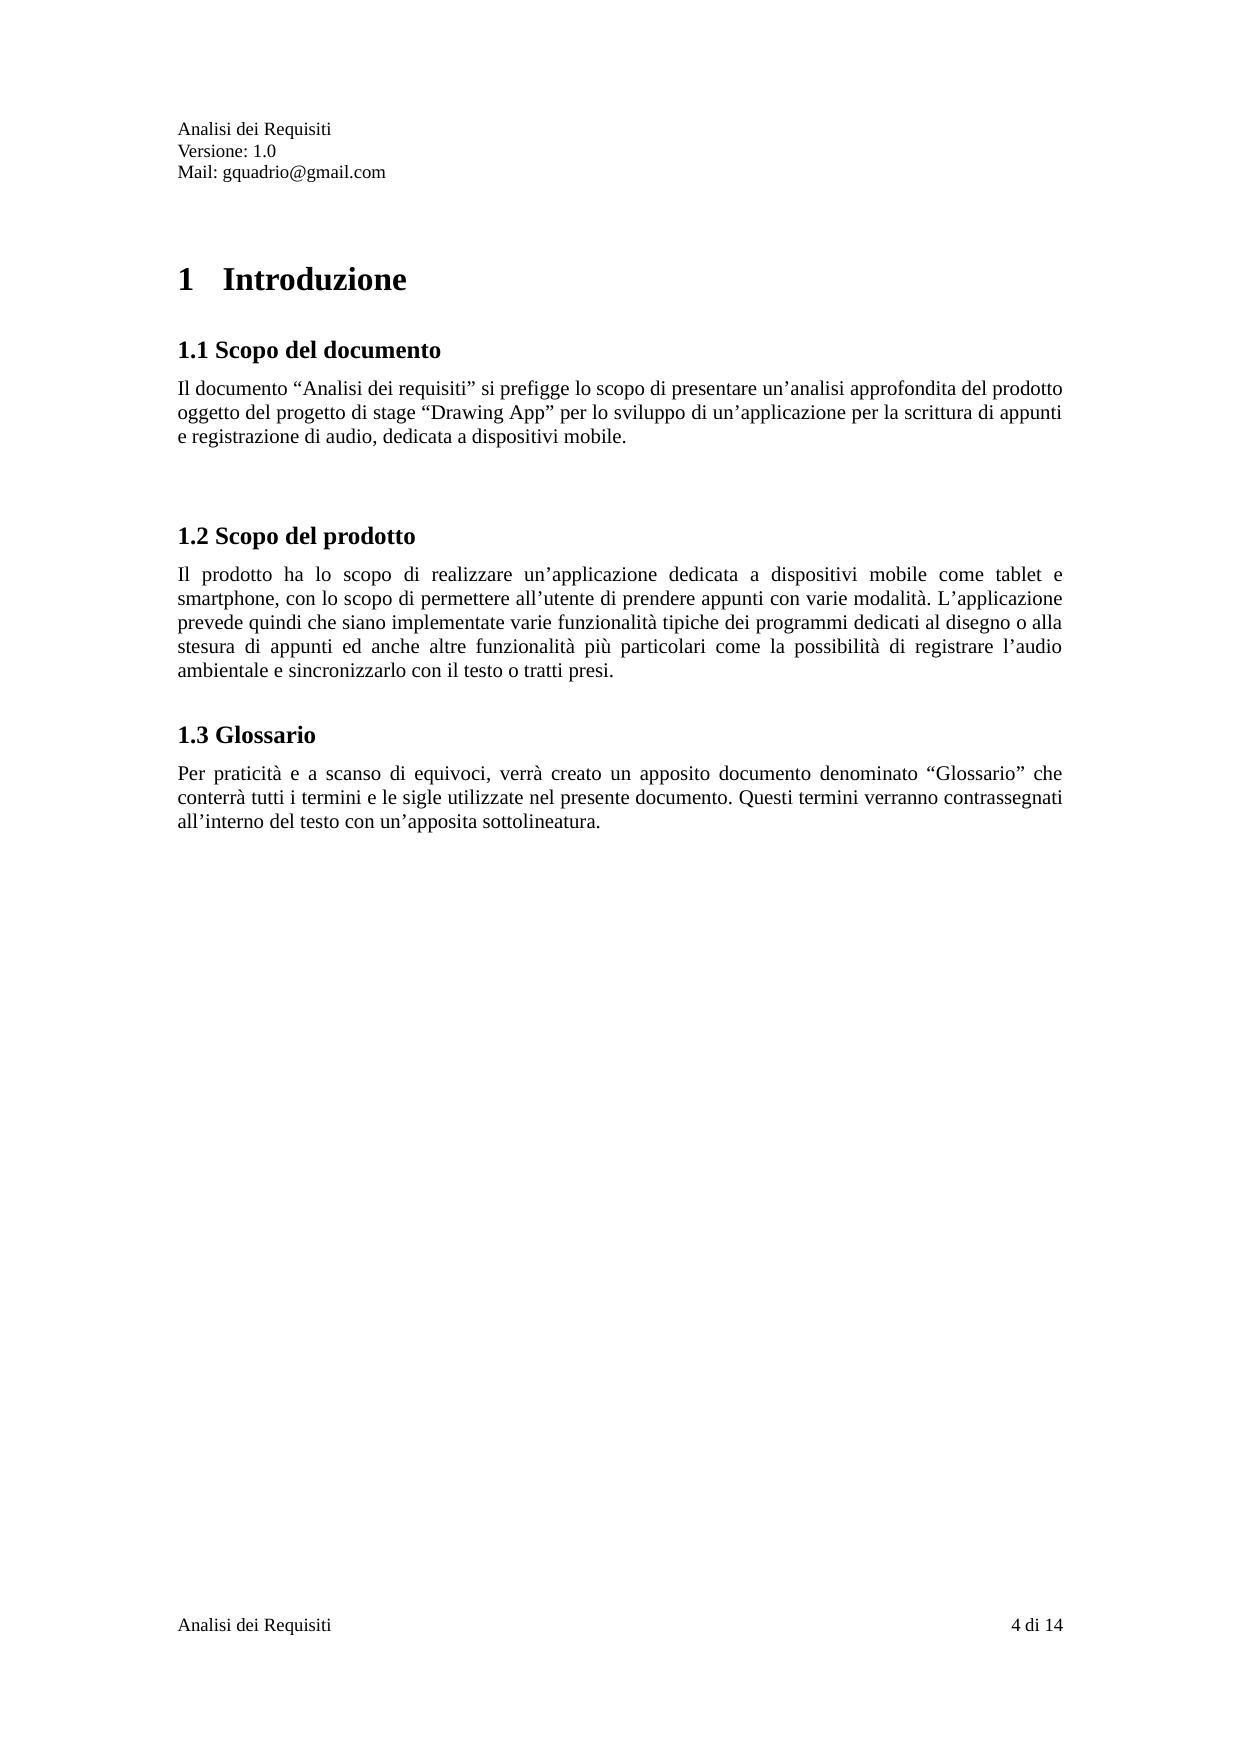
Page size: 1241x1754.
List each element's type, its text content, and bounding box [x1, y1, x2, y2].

text Il documento “Analisi dei requisiti” si prefigge lo scopo di presentare un’analisi approfondita del prodotto oggetto del progetto di stage “Drawing App” per lo sviluppo di un’applicazione per la scrittura di appunti e registrazione di audio, dedicata a dispositivi mobile. [177, 376, 1063, 448]
subtitle 1 Introduzione [177, 259, 1063, 297]
subtitle 1.1 Scopo del documento [177, 335, 1063, 363]
text Per praticità e a scanso di equivoci, verrà creato un apposito documento denominato “Glossario” che conterrà tutti i termini e le sigle utilizzate nel presente documento. Questi termini verranno contrassegnati all’interno del testo con un’apposita sottolineatura. [177, 761, 1063, 833]
subtitle 1.2 Scopo del prodotto [177, 521, 1063, 550]
text Il prodotto ha lo scopo di realizzare un’applicazione dedicata a dispositivi mobile come tablet e smartphone, con lo scopo di permettere all’utente di prendere appunti con varie modalità. L’applicazione prevede quindi che siano implementate varie funzionalità tipiche dei programmi dedicati al disegno o alla stesura di appunti ed anche altre funzionalità più particolari come la possibilità di registrare l’audio ambientale e sincronizzarlo con il testo o tratti presi. [177, 562, 1063, 682]
subtitle 1.3 Glossario [177, 720, 1063, 749]
